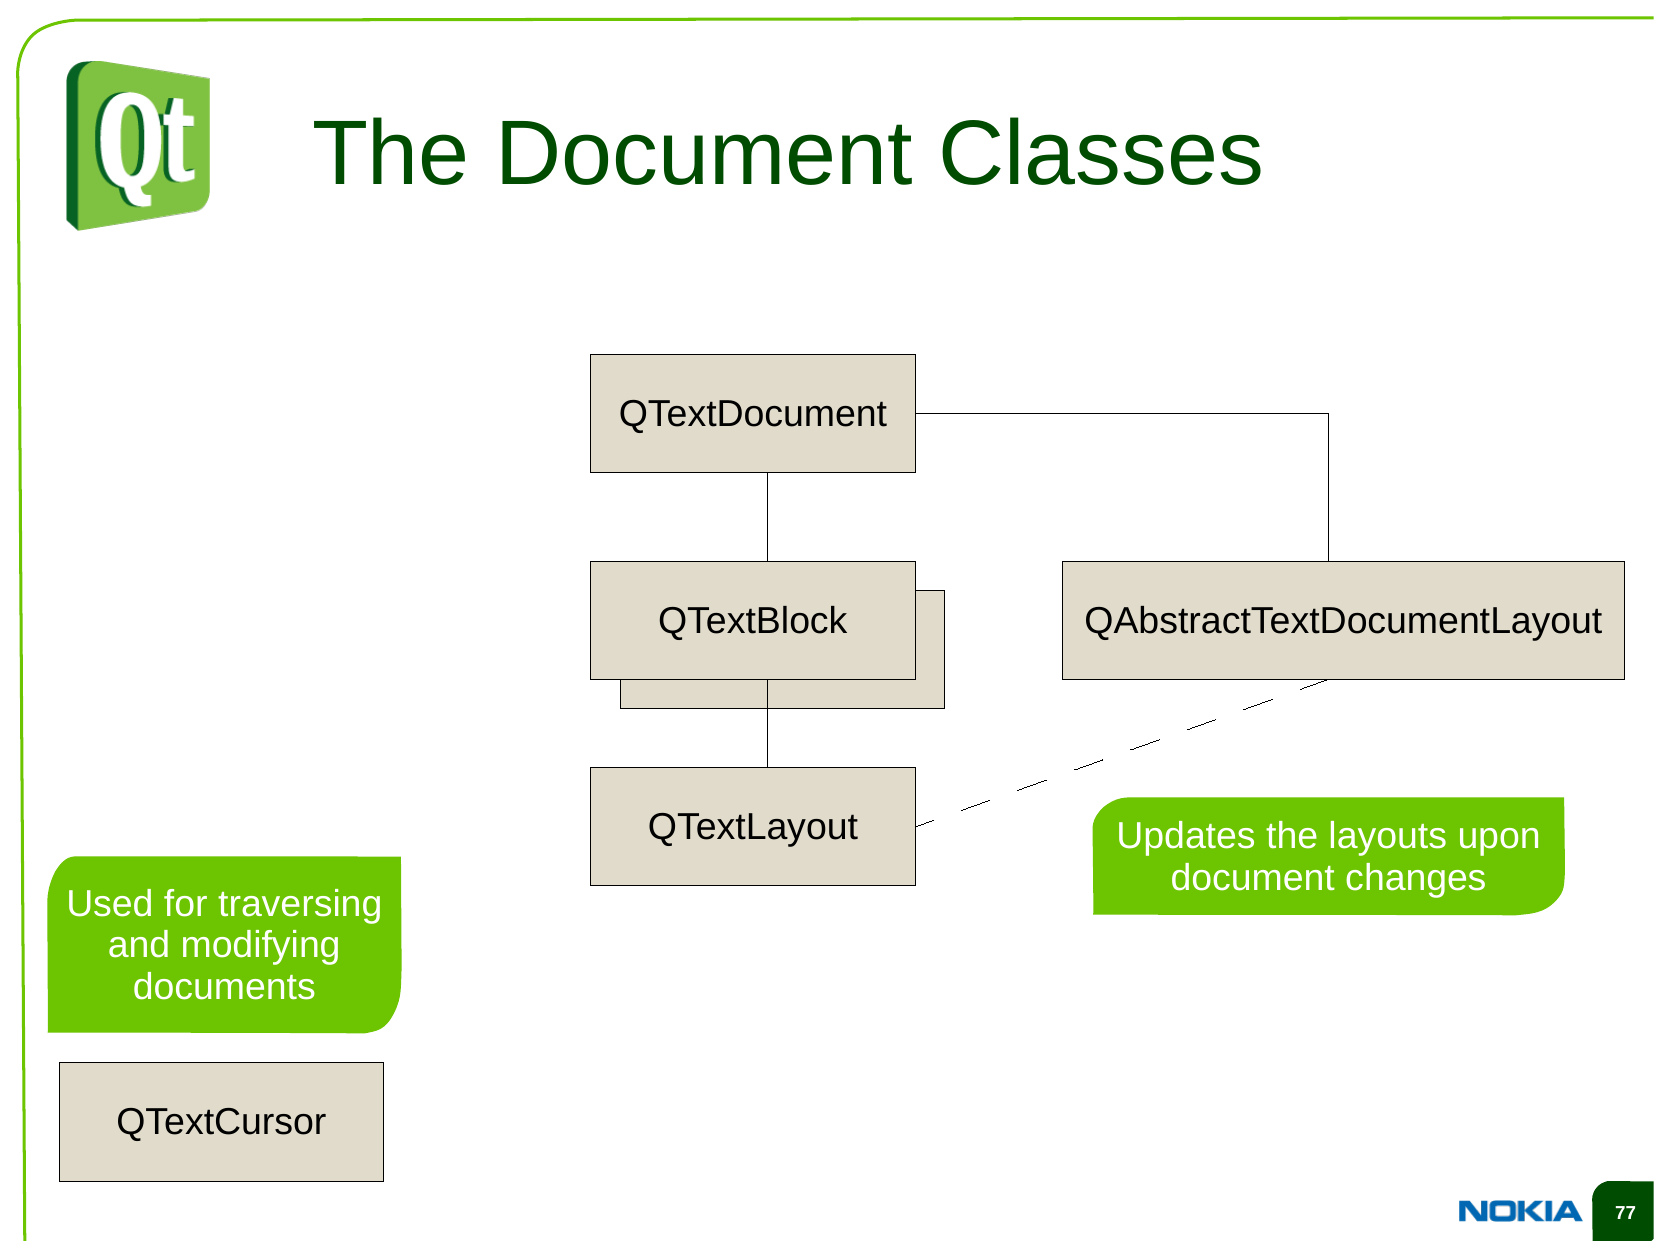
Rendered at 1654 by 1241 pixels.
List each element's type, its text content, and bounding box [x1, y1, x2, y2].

text_box QAbstractTextDocumentLayout [1062, 561, 1625, 680]
picture [66, 61, 210, 231]
text_box Updates the layouts upon document changes [1092, 797, 1565, 916]
text_box QTextBlock [590, 561, 916, 680]
picture [1459, 1200, 1583, 1222]
text_box [620, 680, 767, 709]
text_box QTextDocument [590, 354, 916, 473]
text_box QTextLayout [590, 767, 916, 886]
text_box Used for traversing and modifying documents [47, 856, 402, 1034]
text_box QTextCursor [59, 1062, 384, 1182]
text_box [768, 590, 945, 709]
title The Document Classes [251, 49, 1327, 257]
